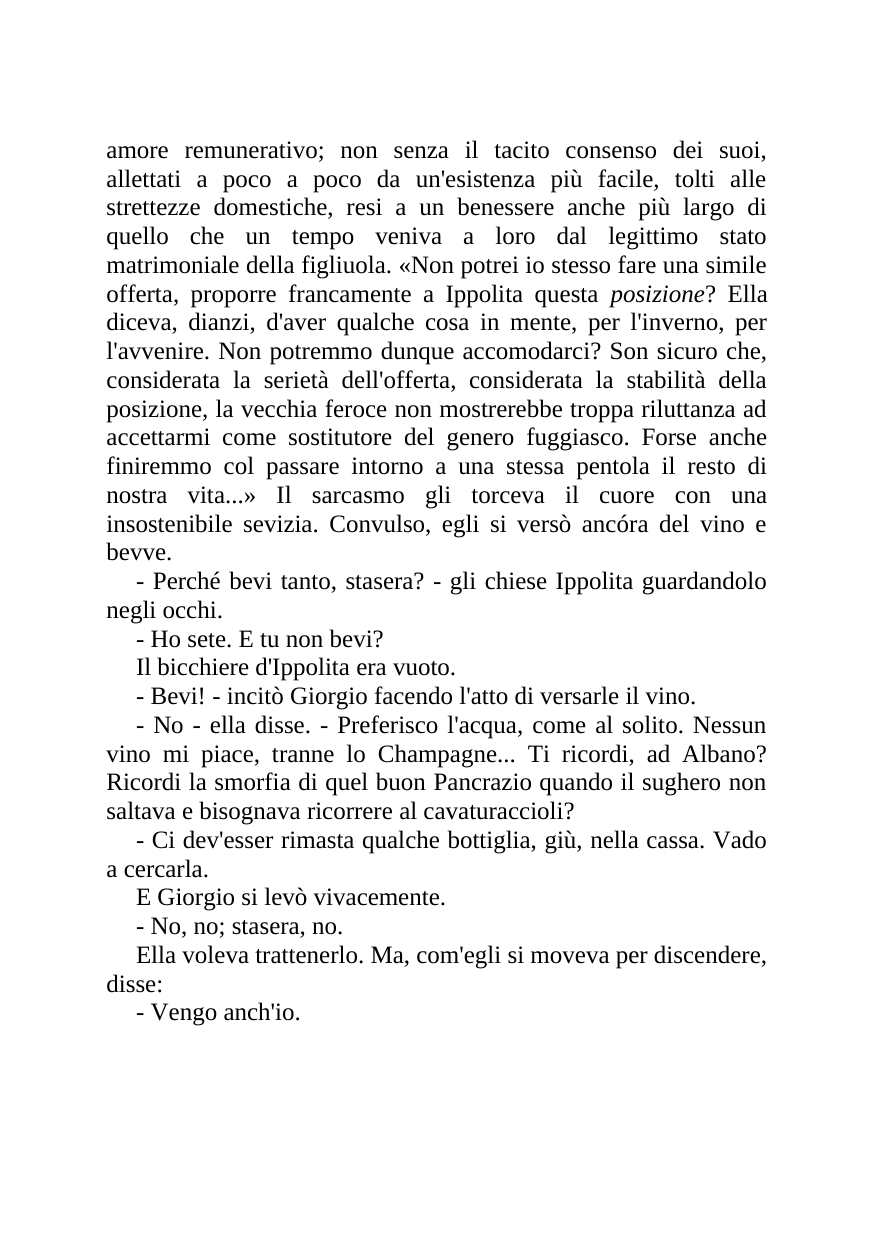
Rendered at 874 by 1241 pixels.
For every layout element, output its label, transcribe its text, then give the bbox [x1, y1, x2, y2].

text - Bevi! - incitò Giorgio facendo l'atto di versarle il vino. [106, 681, 768, 710]
text - No - ella disse. - Preferisco l'acqua, come al solito. Nessun vino mi piace, tranne lo Champagne... Ti ricordi, ad Albano? Ricordi la smorfia di quel buon Pancrazio quando il sughero non saltava e bisognava ricorrere al cavaturaccioli? [106, 710, 768, 825]
text - Perché bevi tanto, stasera? - gli chiese Ippolita guardandolo negli occhi. [106, 566, 768, 624]
text - No, no; stasera, no. [106, 911, 768, 940]
text amore remunerativo; non senza il tacito consenso dei suoi, allettati a poco a poco da un'esistenza più facile, tolti alle strettezze domestiche, resi a un benessere anche più largo di quello che un tempo veniva a loro dal legittimo stato matrimoniale della figliuola. «Non potrei io stesso fare una simile offerta, proporre francamente a Ippolita questa posizione? Ella diceva, dianzi, d'aver qualche cosa in mente, per l'inverno, per l'avvenire. Non potremmo dunque accomodarci? Son sicuro che, considerata la serietà dell'offerta, considerata la stabilità della posizione, la vecchia feroce non mostrerebbe troppa riluttanza ad accettarmi come sostitutore del genero fuggiasco. Forse anche finiremmo col passare intorno a una stessa pentola il resto di nostra vita...» Il sarcasmo gli torceva il cuore con una insostenibile sevizia. Convulso, egli si versò ancóra del vino e bevve. [106, 135, 768, 566]
text E Giorgio si levò vivacemente. [106, 882, 768, 911]
text - Vengo anch'io. [106, 997, 768, 1026]
text - Ci dev'esser rimasta qualche bottiglia, giù, nella cassa. Vado a cercarla. [106, 825, 768, 882]
text Ella voleva trattenerlo. Ma, com'egli si moveva per discendere, disse: [106, 940, 768, 997]
text Il bicchiere d'Ippolita era vuoto. [106, 652, 768, 681]
text - Ho sete. E tu non bevi? [106, 624, 768, 652]
